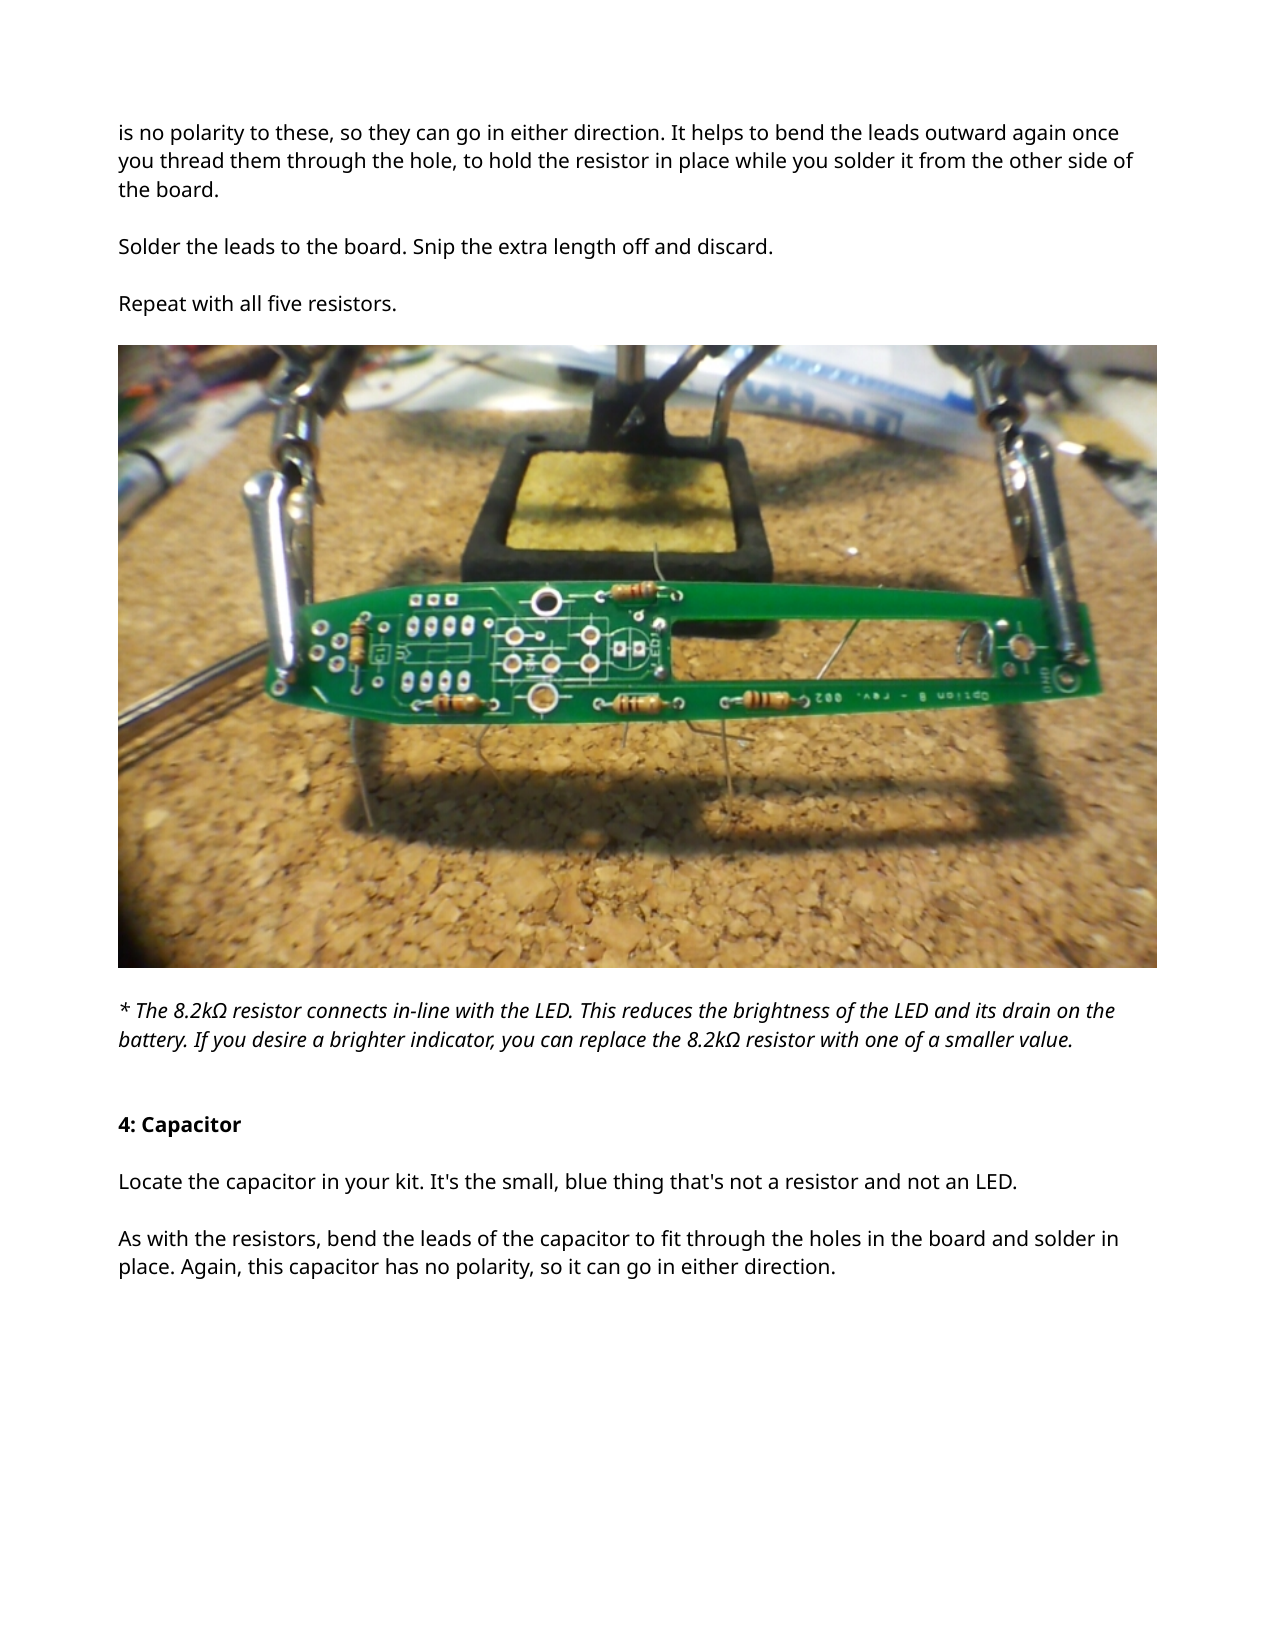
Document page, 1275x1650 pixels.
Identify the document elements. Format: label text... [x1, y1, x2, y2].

text 4: Capacitor [118, 1110, 1157, 1138]
text As with the resistors, bend the leads of the capacitor to fit through the holes in the board and solder in place. Again, this capacitor has no polarity, so it can go in either direction. [118, 1224, 1157, 1281]
picture [118, 345, 1157, 968]
text Repeat with all five resistors. [118, 289, 1157, 317]
text Solder the leads to the board. Snip the extra length off and discard. [118, 232, 1157, 260]
text Locate the capacitor in your kit. It's the small, blue thing that's not a resistor and not an LED. [118, 1167, 1157, 1195]
text is no polarity to these, so they can go in either direction. It helps to bend the leads outward again once you thread them through the hole, to hold the resistor in place while you solder it from the other side of the board. [118, 118, 1157, 203]
text * The 8.2kΩ resistor connects in-line with the LED. This reduces the brightness of the LED and its drain on the battery. If you desire a brighter indicator, you can replace the 8.2kΩ resistor with one of a smaller value. [118, 996, 1157, 1053]
